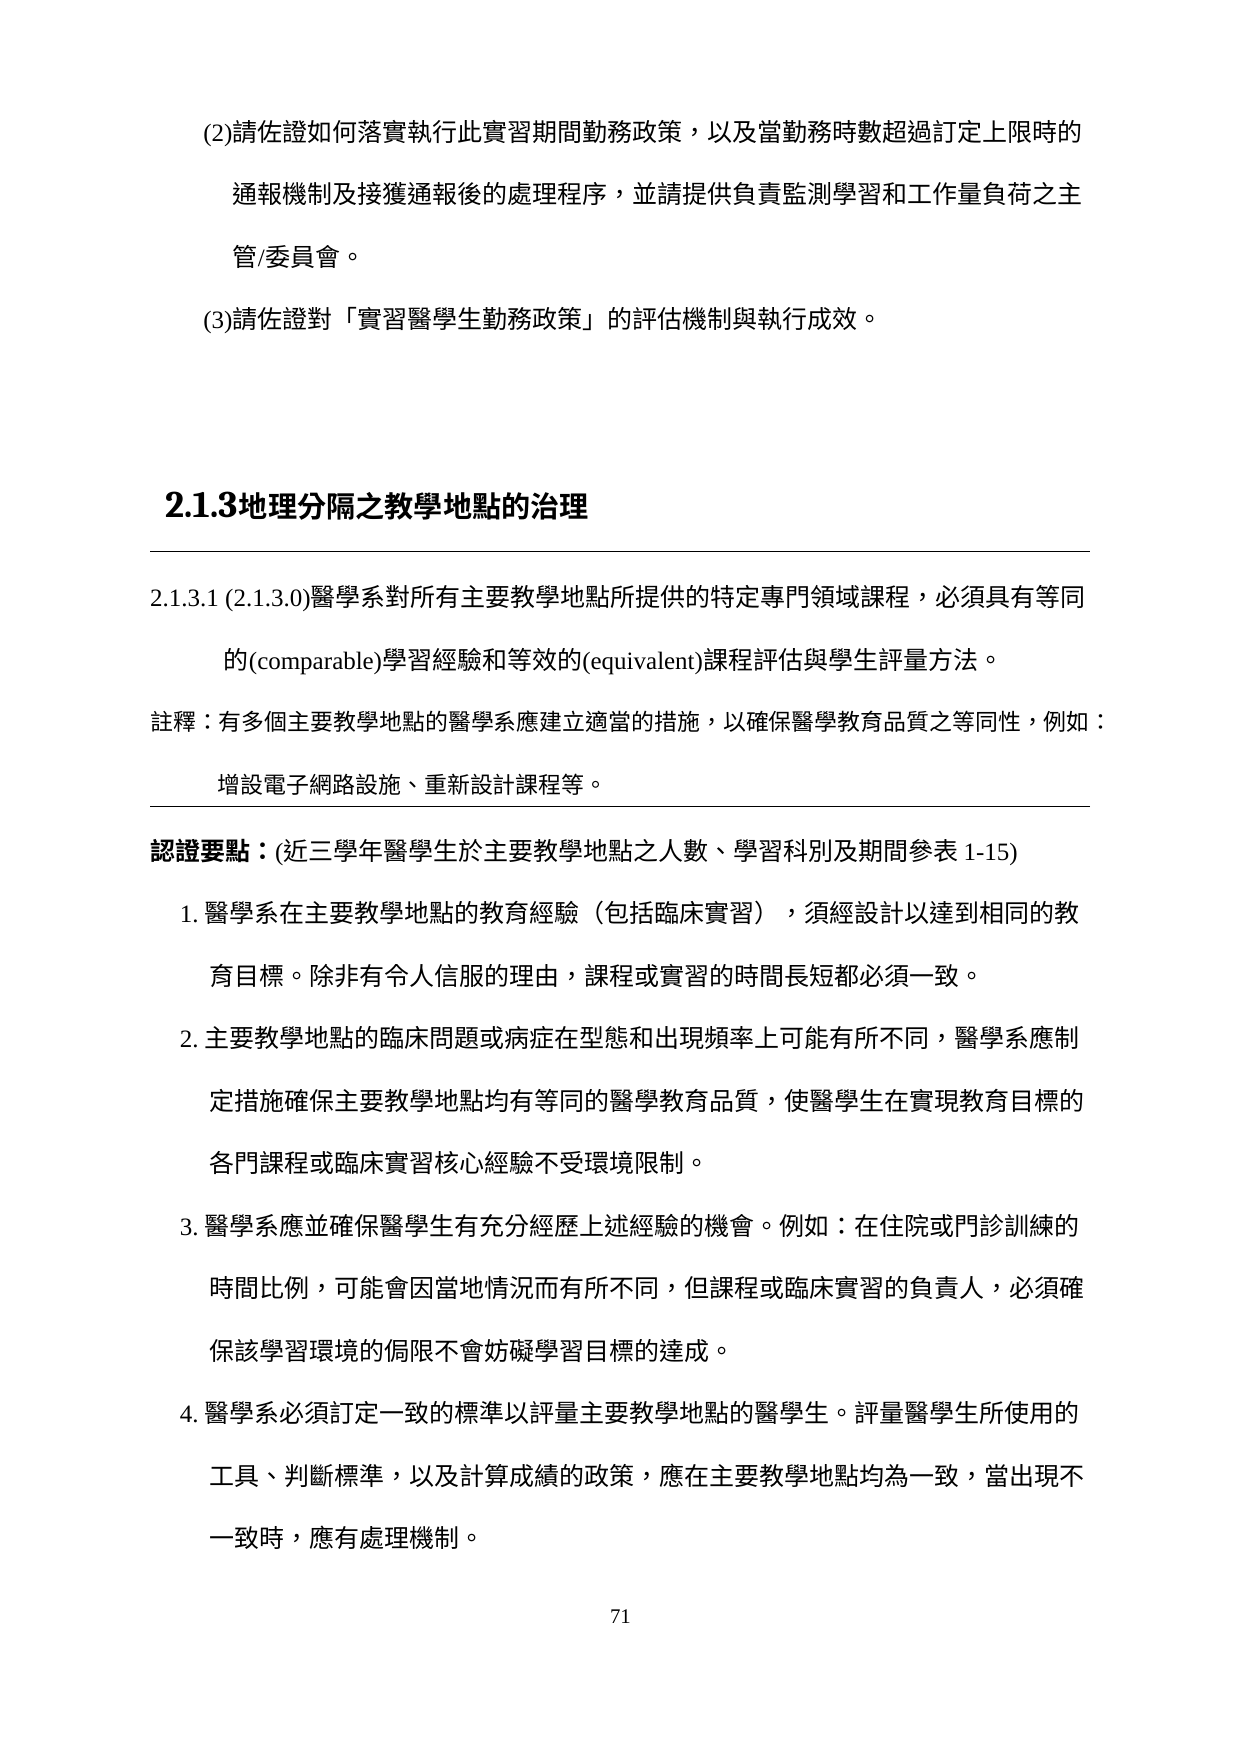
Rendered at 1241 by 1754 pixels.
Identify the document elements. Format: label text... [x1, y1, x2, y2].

list 醫學系在主要教學地點的教育經驗（包括臨床實習），須經設計以達到相同的教育目標。除非有令人信服的理由，課程或實習的時間長短都必須一致。 [179, 870, 1090, 995]
text 註釋：有多個主要教學地點的醫學系應建立適當的措施，以確保醫學教育品質之等同性，例如：增設電子網路設施、重新設計課程等。 [150, 676, 1090, 806]
list 地理分隔之教學地點的治理 [165, 464, 1090, 526]
text 認證要點：(近三學年醫學生於主要教學地點之人數、學習科別及期間參表1-15) [150, 807, 1090, 870]
list 請佐證對「實習醫學生勤務政策」的評估機制與執行成效。 [203, 276, 1090, 339]
list 請佐證如何落實執行此實習期間勤務政策，以及當勤務時數超過訂定上限時的通報機制及接獲通報後的處理程序，並請提供負責監測學習和工作量負荷之主管/委員會。 [203, 89, 1090, 276]
list 主要教學地點的臨床問題或病症在型態和出現頻率上可能有所不同，醫學系應制定措施確保主要教學地點均有等同的醫學教育品質，使醫學生在實現教育目標的各門課程或臨床實習核心經驗不受環境限制。 [179, 995, 1090, 1182]
text 2.1.3.1 (2.1.3.0)醫學系對所有主要教學地點所提供的特定專門領域課程，必須具有等同的(comparable)學習經驗和等效的(equivalent)課程評估與學生評量方法。 [150, 552, 1090, 676]
list 醫學系應並確保醫學生有充分經歷上述經驗的機會。例如：在住院或門診訓練的時間比例，可能會因當地情況而有所不同，但課程或臨床實習的負責人，必須確保該學習環境的侷限不會妨礙學習目標的達成。 [179, 1182, 1090, 1370]
list 醫學系必須訂定一致的標準以評量主要教學地點的醫學生。評量醫學生所使用的工具、判斷標準，以及計算成績的政策，應在主要教學地點均為一致，當出現不一致時，應有處理機制。 [179, 1370, 1090, 1557]
